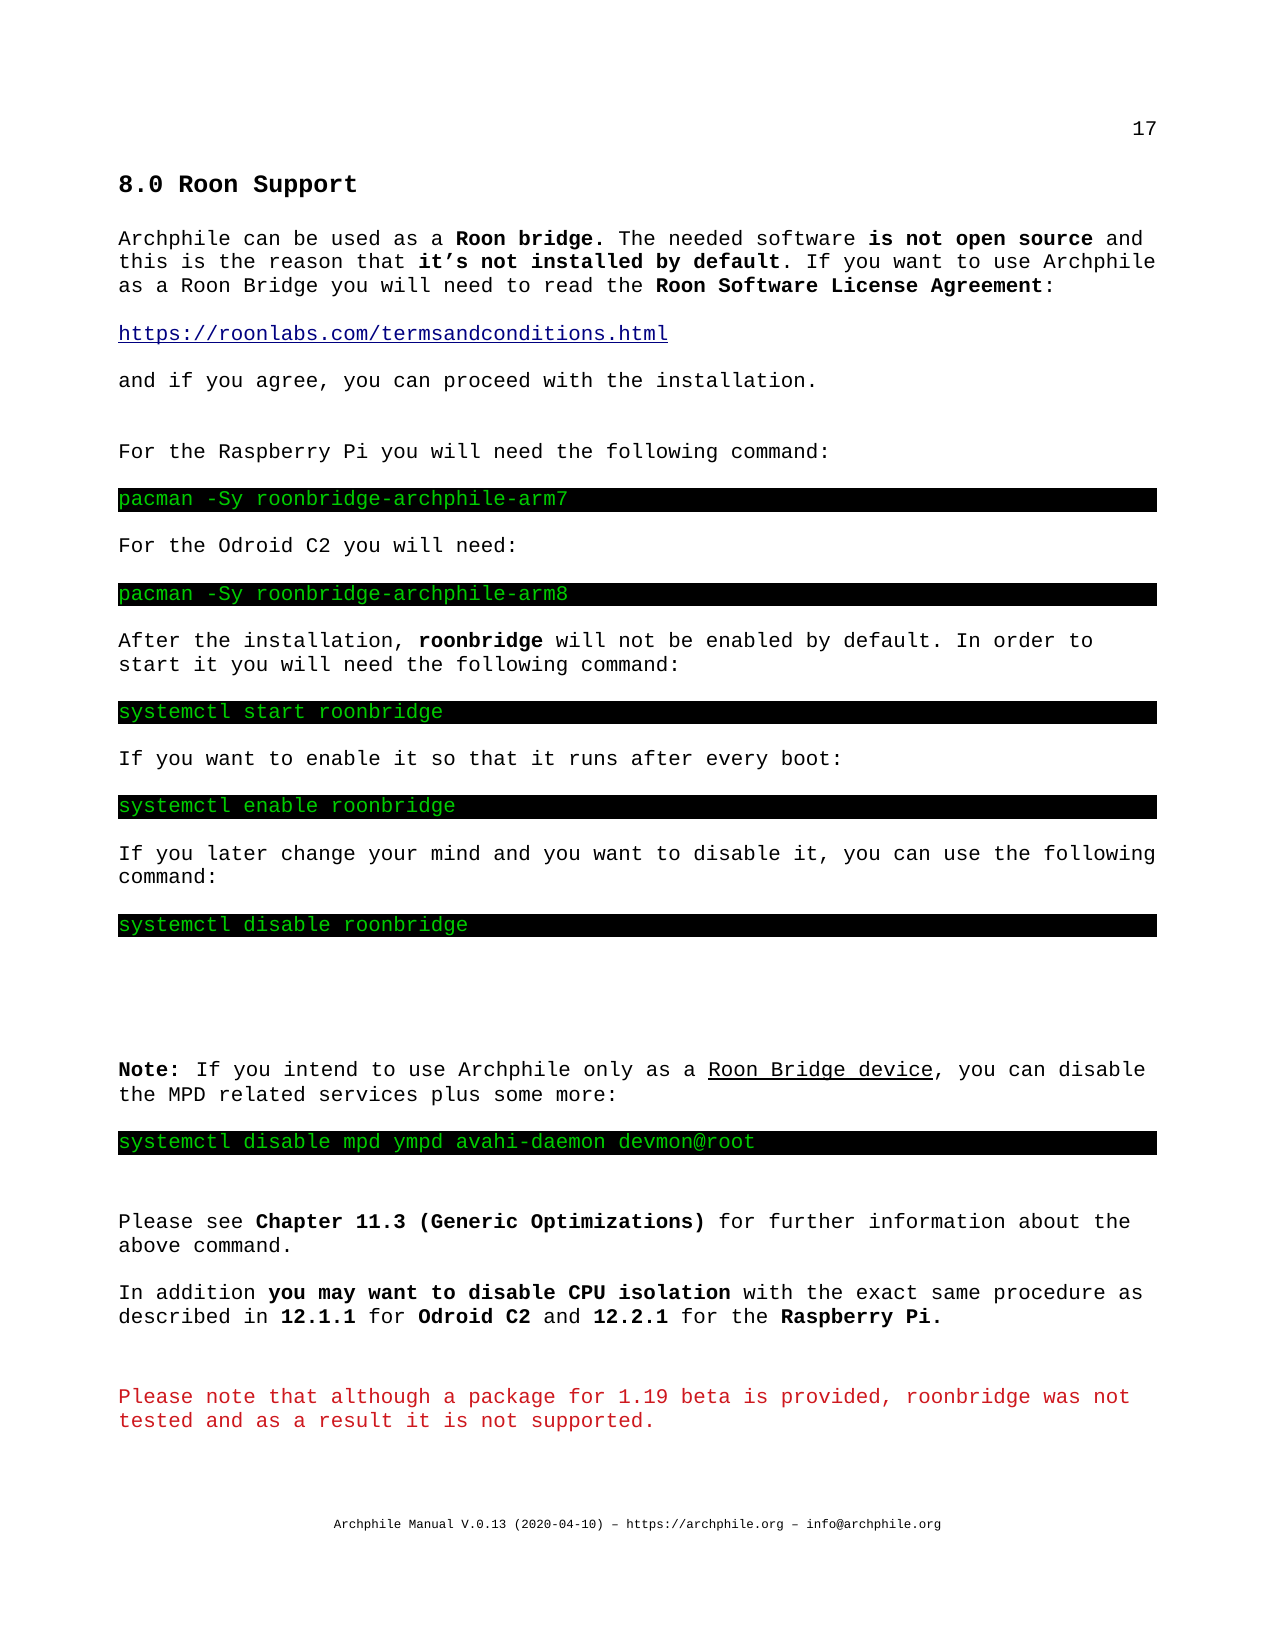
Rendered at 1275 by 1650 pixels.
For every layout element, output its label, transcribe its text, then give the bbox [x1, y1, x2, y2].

text Please see Chapter 11.3 (Generic Optimizations) for further information about the above command. [118, 1211, 1157, 1259]
text systemctl disable mpd ympd avahi-daemon devmon@root [118, 1131, 1157, 1155]
text Note: If you intend to use Archphile only as a Roon Bridge device, you can disable the MPD related services plus some more: [118, 1056, 1157, 1107]
text pacman -Sy roonbridge-archphile-arm7 [118, 488, 1157, 512]
text If you want to enable it so that it runs after every boot: [118, 748, 1157, 772]
text Archphile can be used as a Roon bridge. The needed software is not open source and this is the reason that it’s not installed by default. If you want to use Archphile as a Roon Bridge you will need to read the Roon Software License Agreement: [118, 228, 1157, 299]
text For the Raspberry Pi you will need the following command: [118, 441, 1157, 464]
text and if you agree, you can proceed with the installation. [118, 370, 1157, 393]
text After the installation, roonbridge will not be enabled by default. In order to start it you will need the following command: [118, 630, 1157, 677]
text For the Odroid C2 you will need: [118, 535, 1157, 559]
text pacman -Sy roonbridge-archphile-arm8 [118, 583, 1157, 606]
text In addition you may want to disable CPU isolation with the exact same procedure as described in 12.1.1 for Odroid C2 and 12.2.1 for the Raspberry Pi. [118, 1282, 1157, 1330]
text https://roonlabs.com/termsandconditions.html [118, 322, 1157, 346]
text 8.0 Roon Support [118, 171, 1157, 199]
text systemctl start roonbridge [118, 701, 1157, 724]
text systemctl disable roonbridge [118, 914, 1157, 937]
text Please note that although a package for 1.19 beta is provided, roonbridge was not tested and as a result it is not supported. [118, 1386, 1157, 1434]
text If you later change your mind and you want to disable it, you can use the following command: [118, 843, 1157, 890]
text systemctl enable roonbridge [118, 795, 1157, 819]
